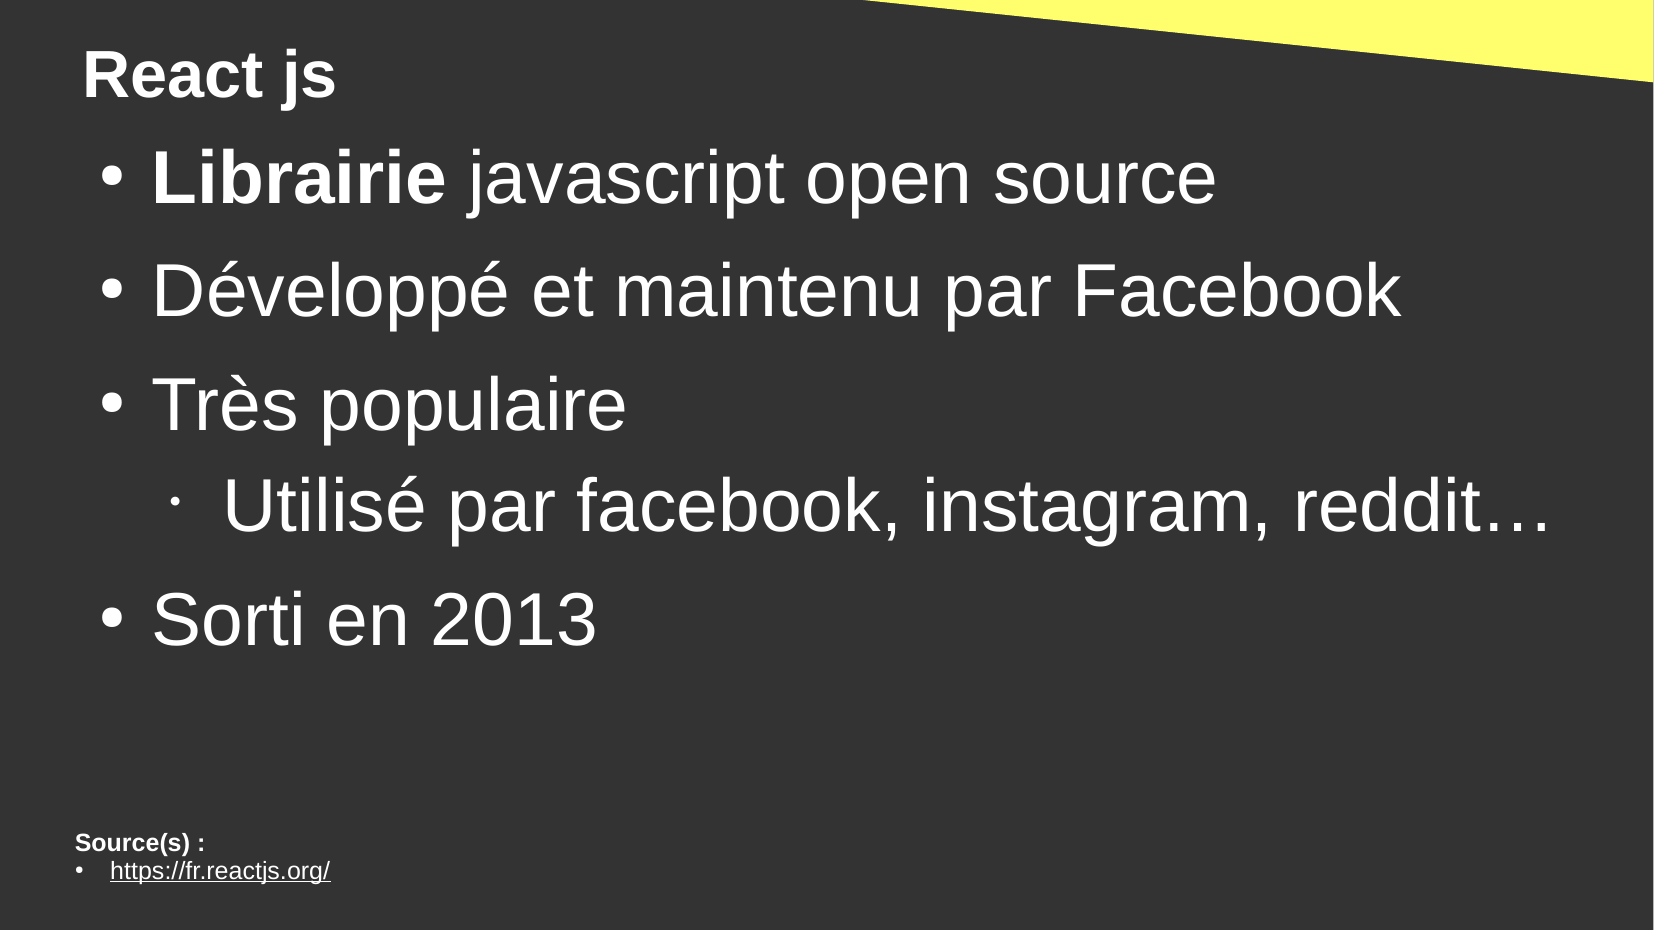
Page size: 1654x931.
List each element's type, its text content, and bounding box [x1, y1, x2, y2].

text_box Source(s) : https://fr.reactjs.org/ [59, 821, 1546, 906]
text_box [863, 0, 1654, 83]
title React js [82, 37, 1571, 114]
list Librairie javascript open source Développé et maintenu par Facebook Très populaire Utilisé par facebook, instagram, reddit… Sorti en 2013 [80, 135, 1619, 721]
